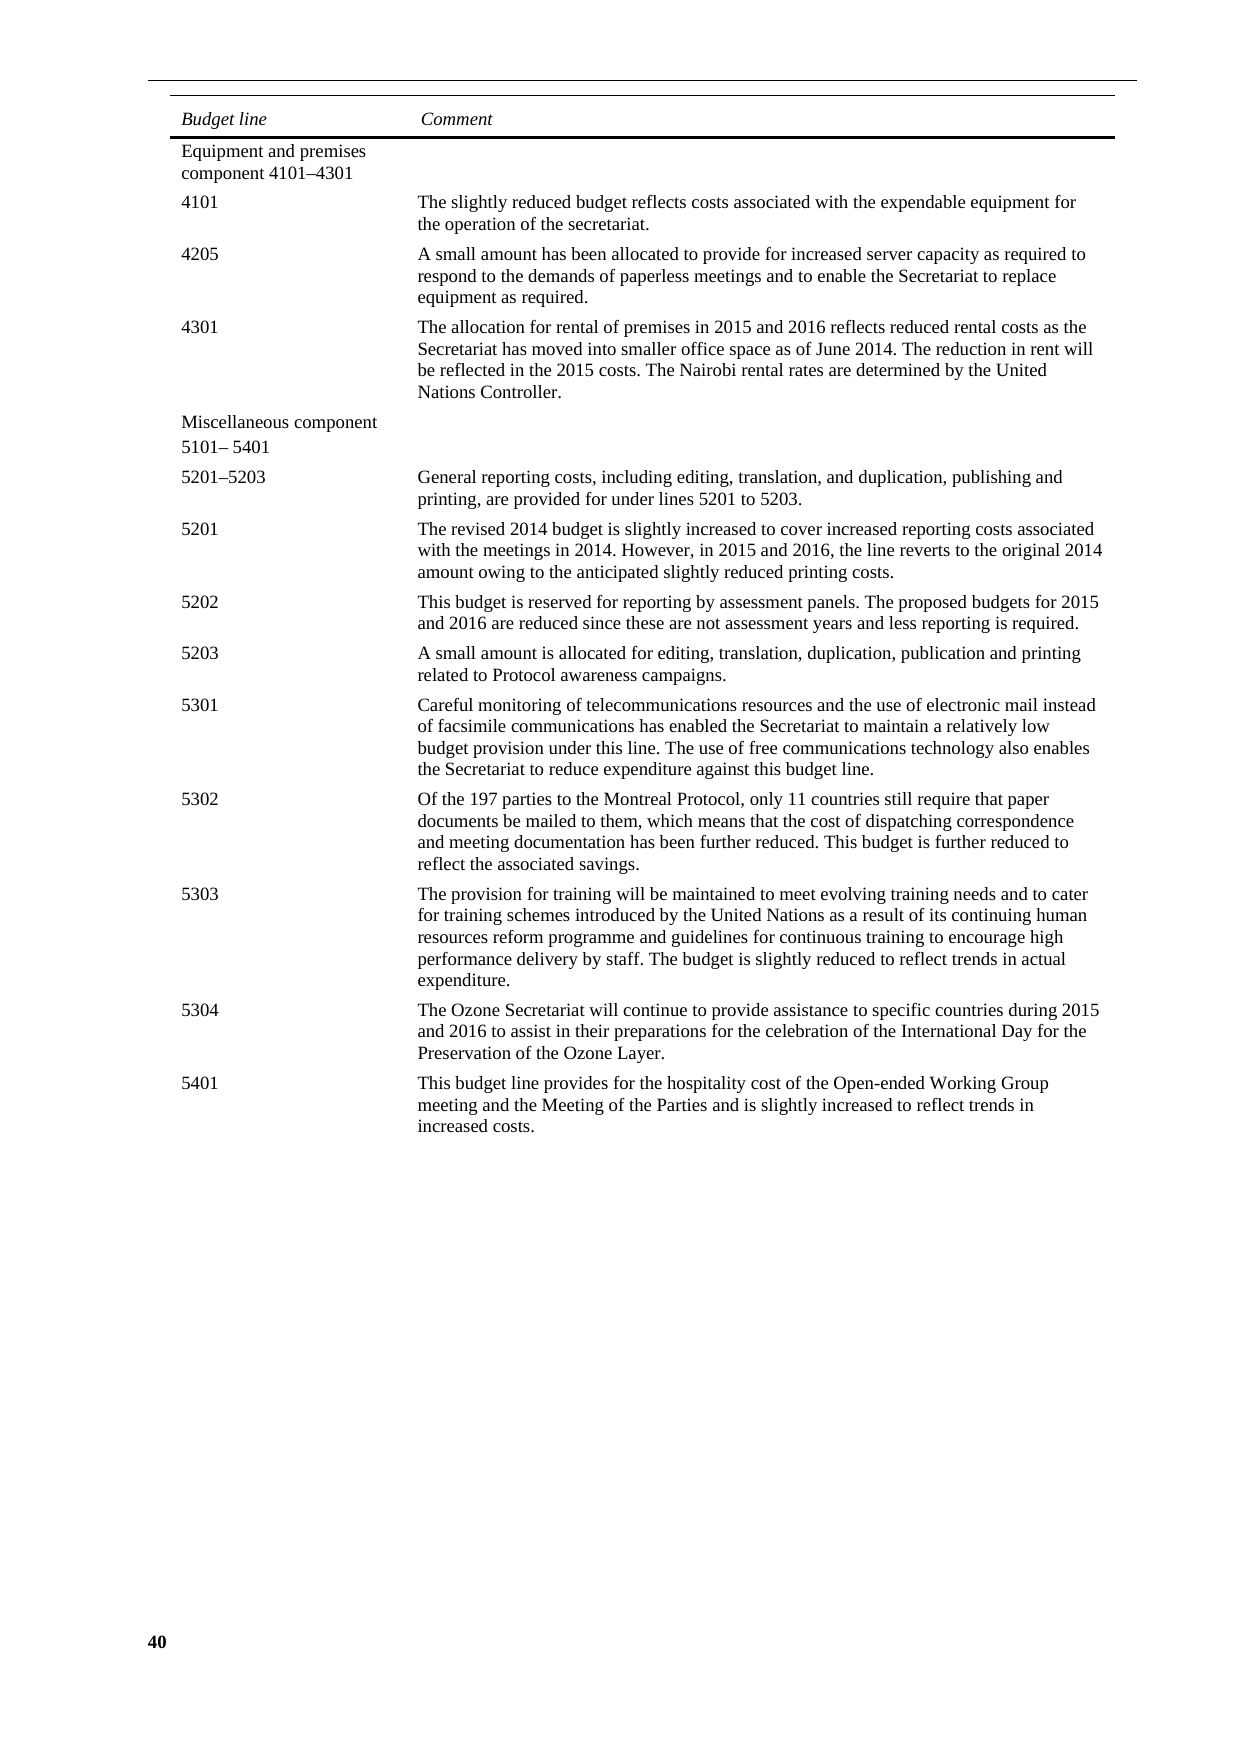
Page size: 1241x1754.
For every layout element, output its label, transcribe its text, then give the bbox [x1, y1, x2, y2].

table_cell A small amount has been allocated to provide for increased server capacity as required to respond to the demands of paperless meetings and to enable the Secretariat to replace equipment as required. [406, 239, 1115, 312]
table_cell 5401 [170, 1068, 406, 1141]
table_cell 5203 [170, 638, 406, 689]
table_cell 5304 [170, 995, 406, 1068]
table_cell The Ozone Secretariat will continue to provide assistance to specific countries during 2015 and 2016 to assist in their preparations for the celebration of the International Day for the Preservation of the Ozone Layer. [406, 995, 1115, 1068]
table_cell The provision for training will be maintained to meet evolving training needs and to cater for training schemes introduced by the United Nations as a result of its continuing human resources reform programme and guidelines for continuous training to encourage high performance delivery by staff. The budget is slightly reduced to reflect trends in actual expenditure. [406, 879, 1115, 995]
table_cell Careful monitoring of telecommunications resources and the use of electronic mail instead of facsimile communications has enabled the Secretariat to maintain a relatively low budget provision under this line. The use of free communications technology also enables the Secretariat to reduce expenditure against this budget line. [406, 689, 1115, 784]
table_cell 4101 [170, 187, 406, 239]
table_cell 5303 [170, 879, 406, 995]
table_cell Miscellaneous component 5101– 5401 [170, 406, 406, 462]
table_cell This budget is reserved for reporting by assessment panels. The proposed budgets for 2015 and 2016 are reduced since these are not assessment years and less reporting is required. [406, 586, 1115, 638]
table_cell [406, 139, 1115, 187]
table_cell The allocation for rental of premises in 2015 and 2016 reflects reduced rental costs as the Secretariat has moved into smaller office space as of June 2014. The reduction in rent will be reflected in the 2015 costs. The Nairobi rental rates are determined by the United Nations Controller. [406, 312, 1115, 406]
table_cell The slightly reduced budget reflects costs associated with the expendable equipment for the operation of the secretariat. [406, 187, 1115, 239]
table_cell 5301 [170, 689, 406, 784]
table_cell A small amount is allocated for editing, translation, duplication, publication and printing related to Protocol awareness campaigns. [406, 638, 1115, 689]
table_cell 5202 [170, 586, 406, 638]
table_cell 4301 [170, 312, 406, 406]
table_header Comment [409, 96, 1115, 136]
table_cell [406, 406, 1115, 462]
table_header Budget line [170, 96, 409, 136]
table_cell This budget line provides for the hospitality cost of the Open-ended Working Group meeting and the Meeting of the Parties and is slightly increased to reflect trends in increased costs. [406, 1068, 1115, 1141]
table_cell 4205 [170, 239, 406, 312]
table_cell 5201–5203 [170, 462, 406, 513]
table_cell 5201 [170, 514, 406, 586]
table_cell Equipment and premises component 4101–4301 [170, 139, 406, 187]
table_cell General reporting costs, including editing, translation, and duplication, publishing and printing, are provided for under lines 5201 to 5203. [406, 462, 1115, 513]
table_cell Of the 197 parties to the Montreal Protocol, only 11 countries still require that paper documents be mailed to them, which means that the cost of dispatching correspondence and meeting documentation has been further reduced. This budget is further reduced to reflect the associated savings. [406, 784, 1115, 878]
table_cell 5302 [170, 784, 406, 878]
table_cell The revised 2014 budget is slightly increased to cover increased reporting costs associated with the meetings in 2014. However, in 2015 and 2016, the line reverts to the original 2014 amount owing to the anticipated slightly reduced printing costs. [406, 514, 1115, 586]
